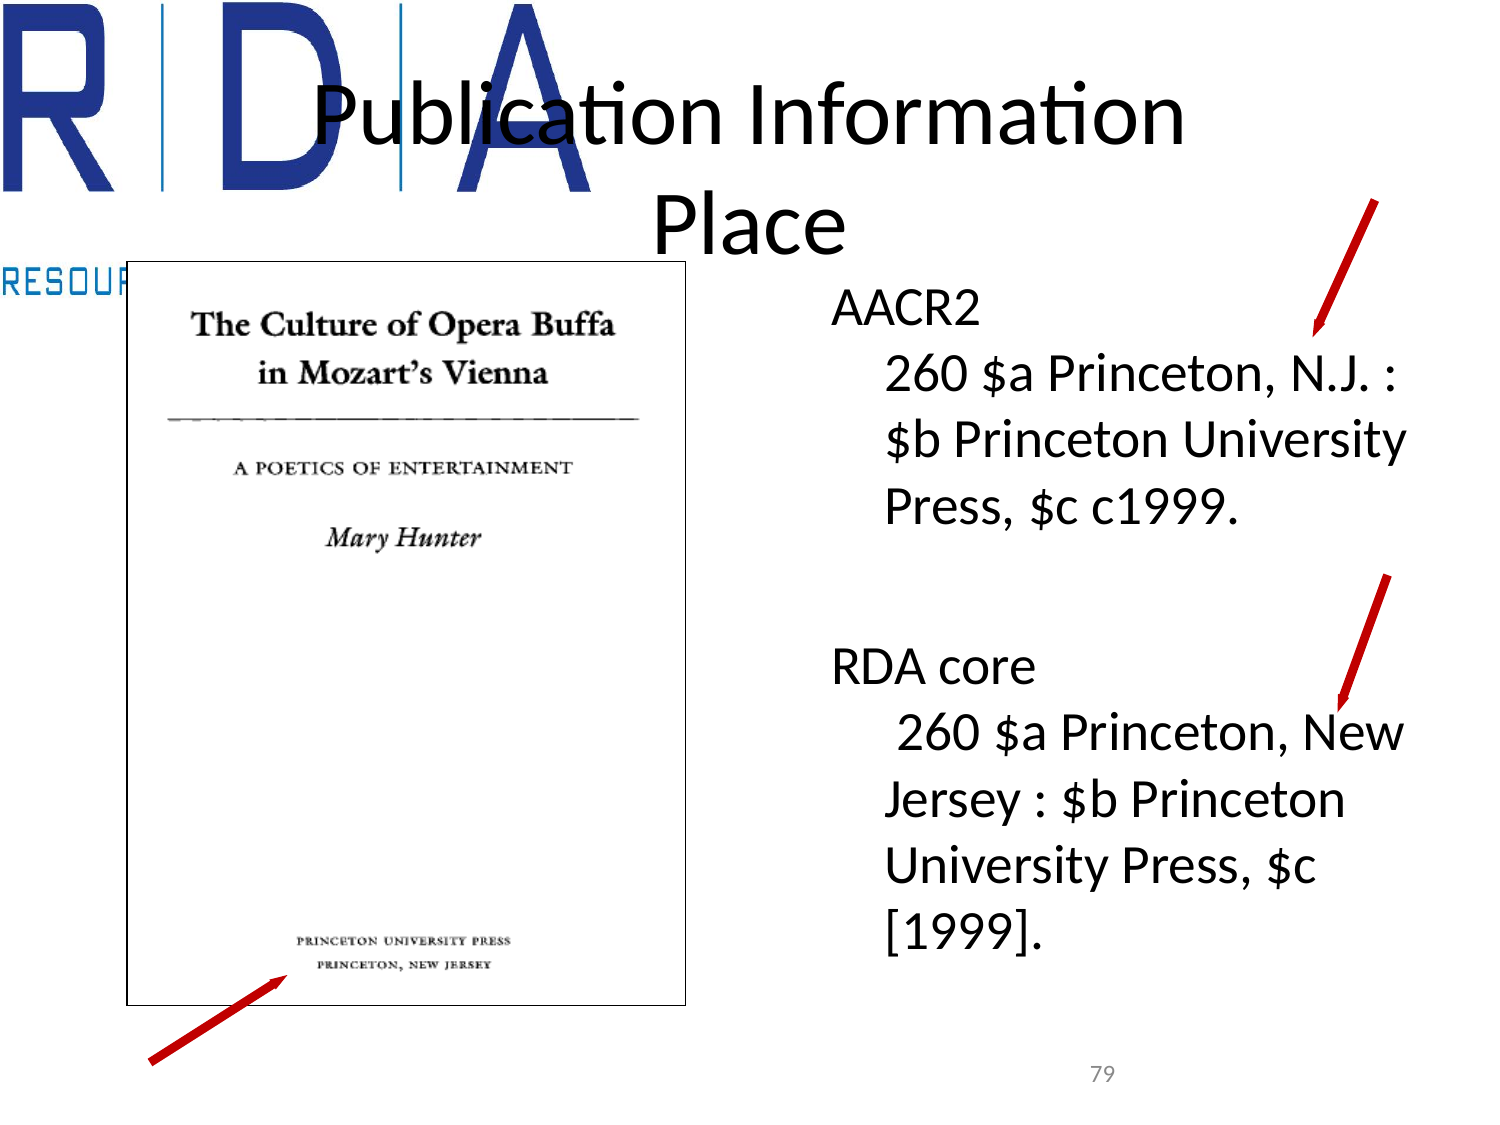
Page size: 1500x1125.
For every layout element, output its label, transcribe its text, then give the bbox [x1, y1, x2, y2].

title Publication Information Place [75, 45, 1426, 233]
list AACR2 260 $a Princeton, N.J. : $b Princeton University Press, $c c1999. RDA core 260 $a Princeton, New Jersey : $b Princeton University Press, $c [1999]. [762, 262, 1426, 1005]
picture [127, 262, 685, 1005]
text_box 79 [1074, 1042, 1426, 1103]
